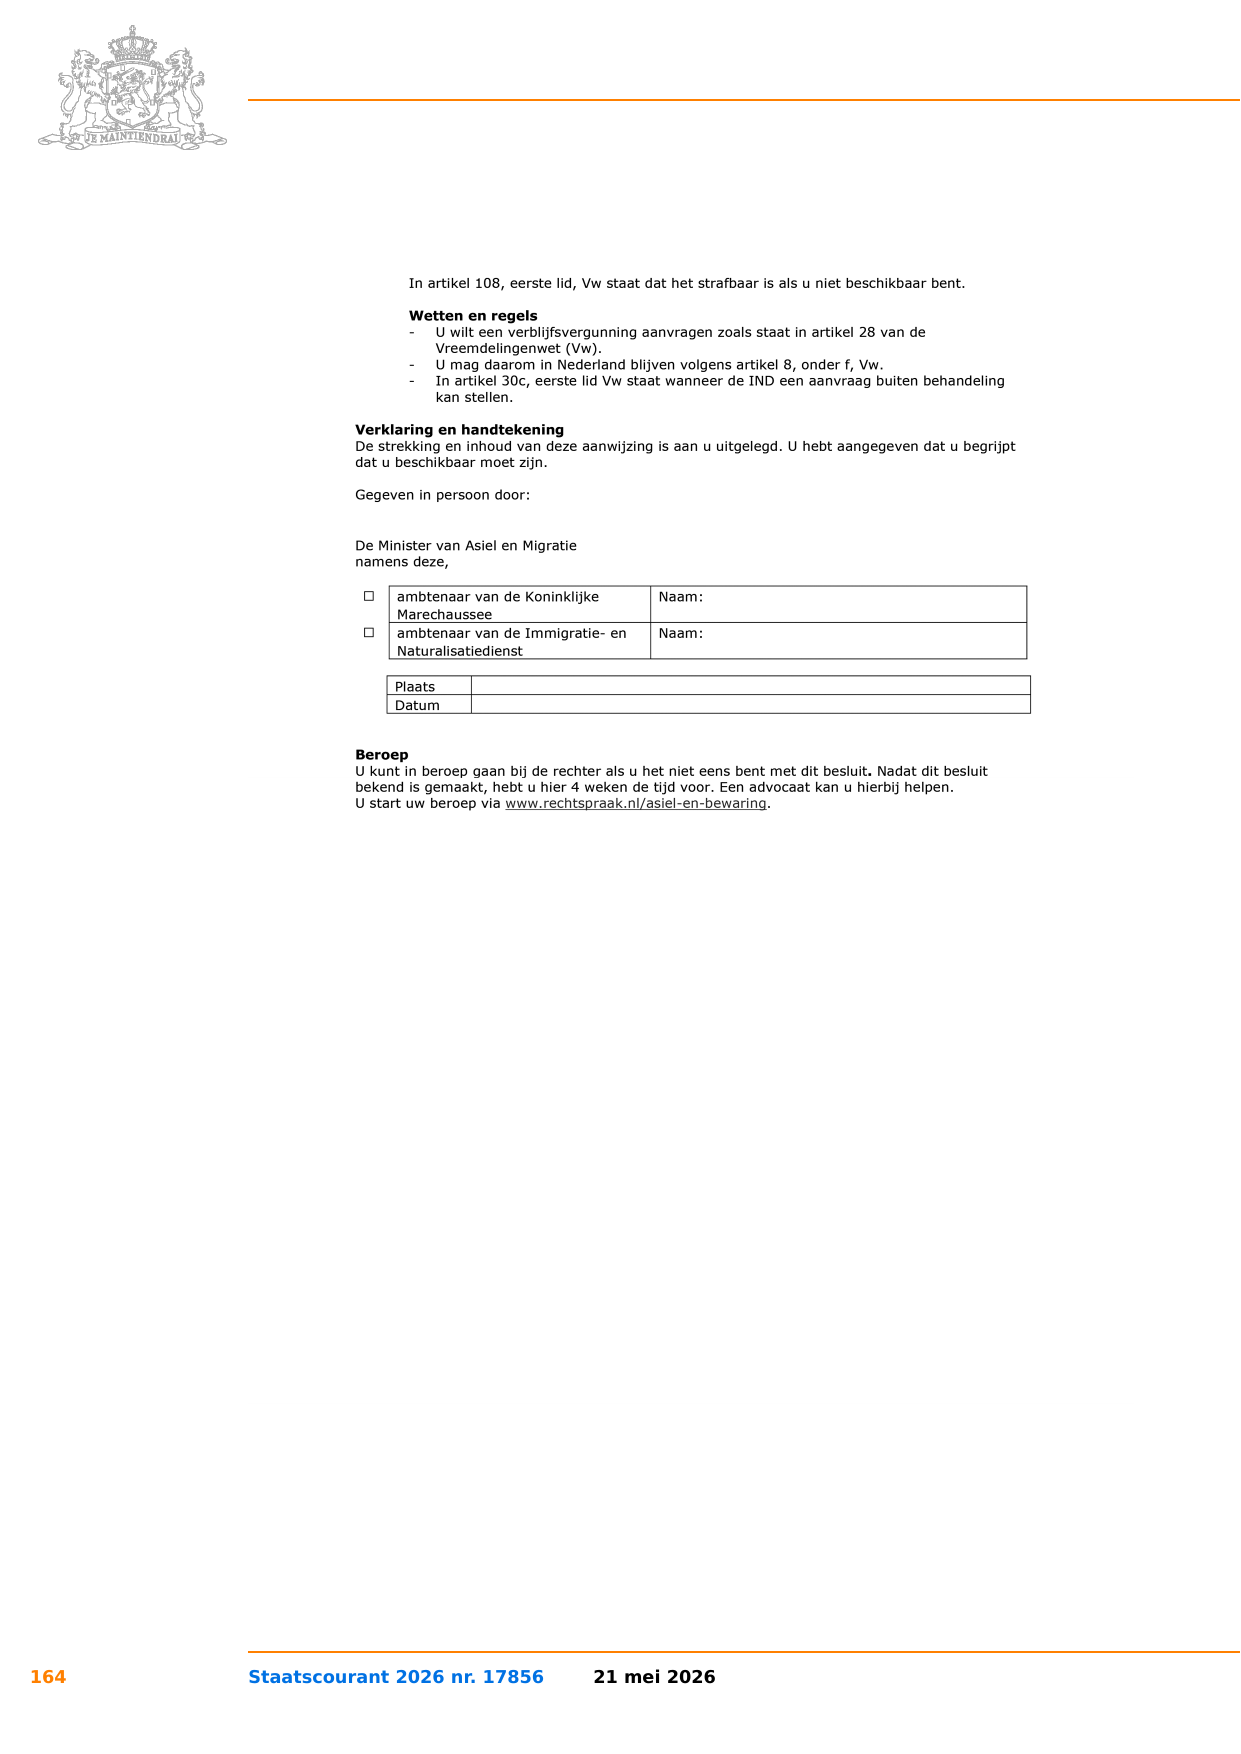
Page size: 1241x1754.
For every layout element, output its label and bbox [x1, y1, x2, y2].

picture [38, 25, 227, 150]
picture [248, 151, 1134, 1404]
